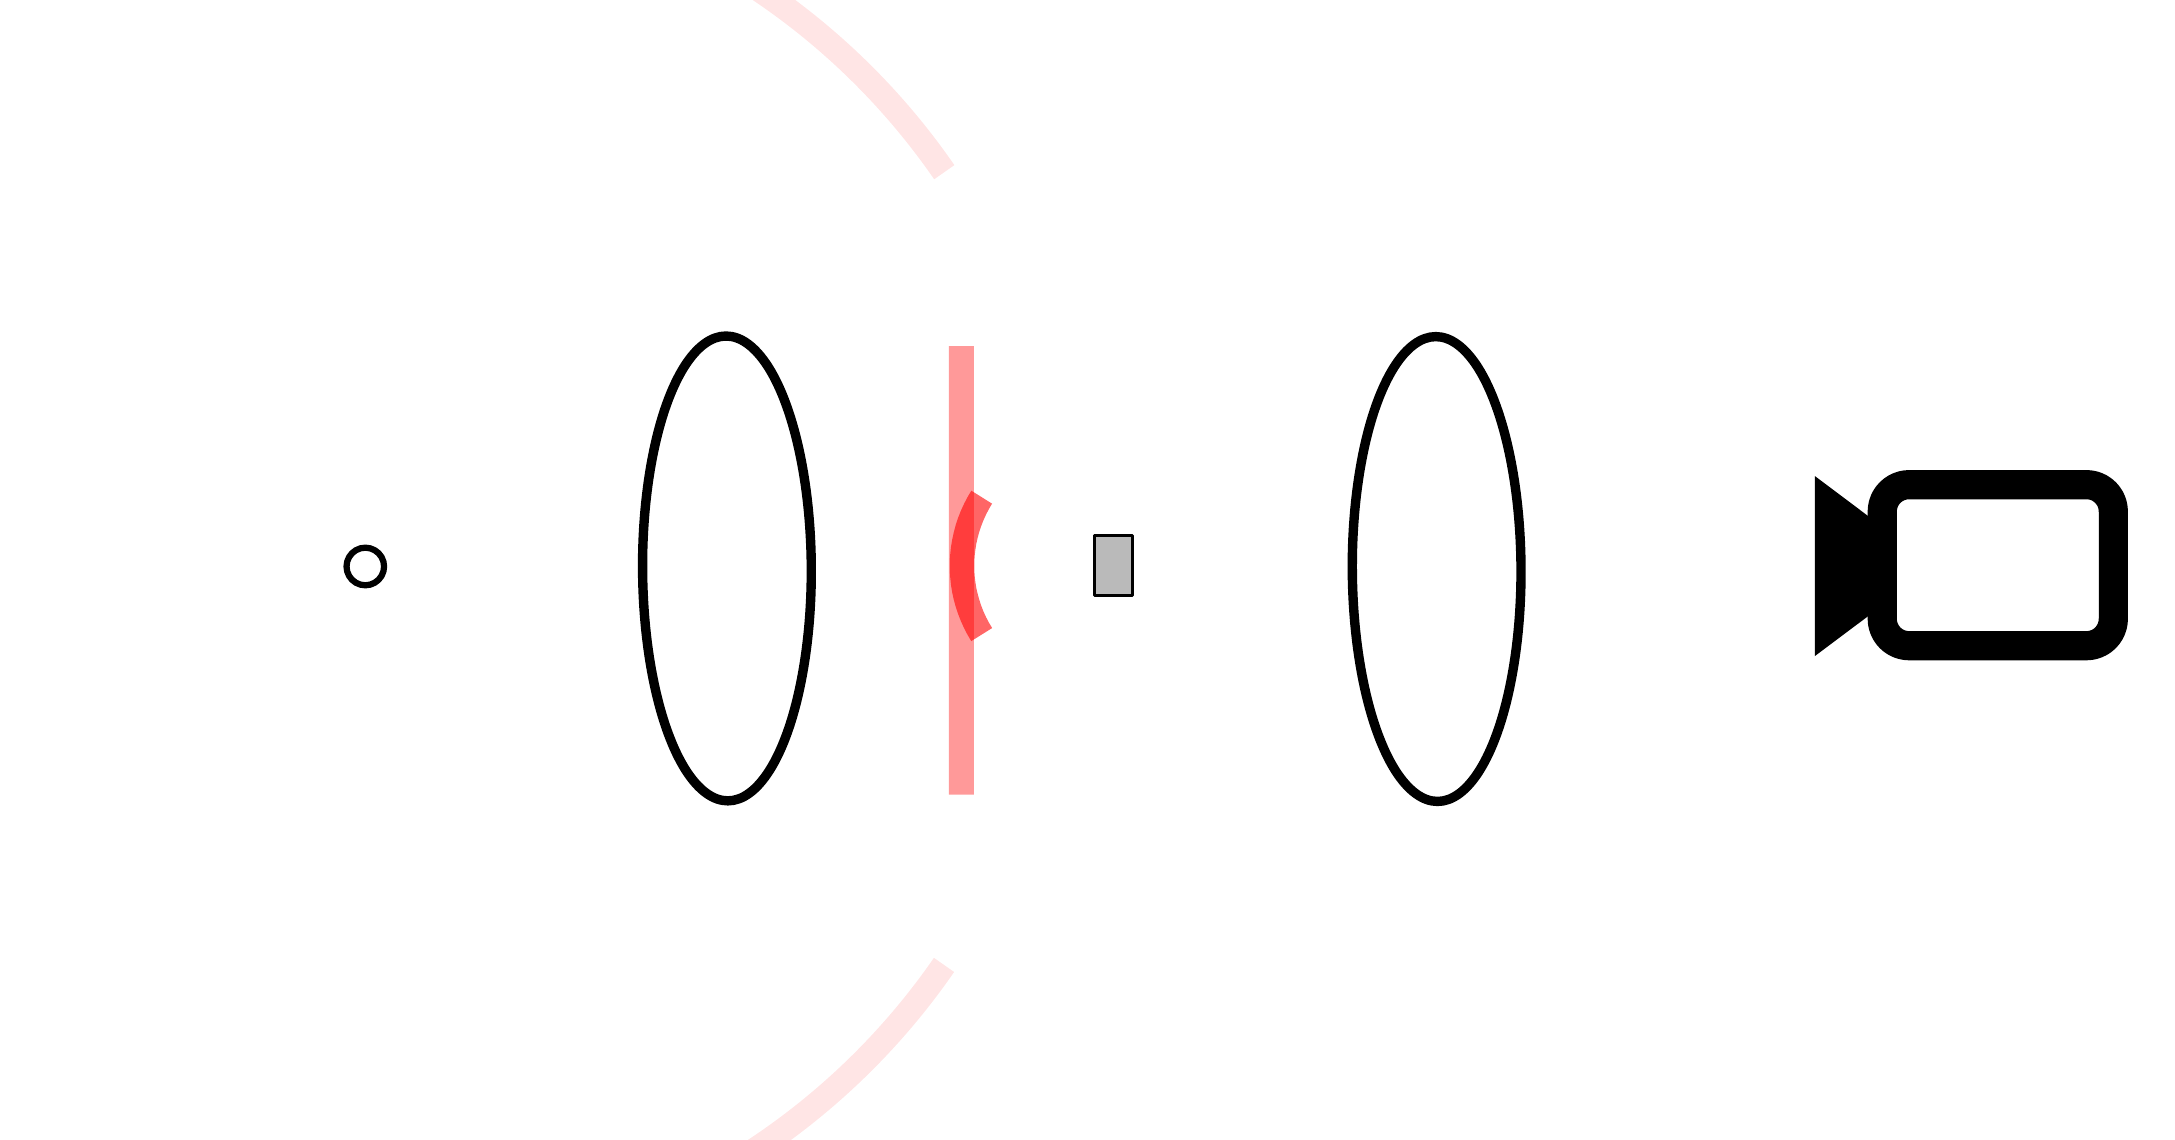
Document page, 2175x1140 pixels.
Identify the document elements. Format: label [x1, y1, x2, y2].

text_box [1814, 476, 1875, 657]
text_box [1882, 484, 2114, 646]
text_box [642, 0, 1747, 1140]
